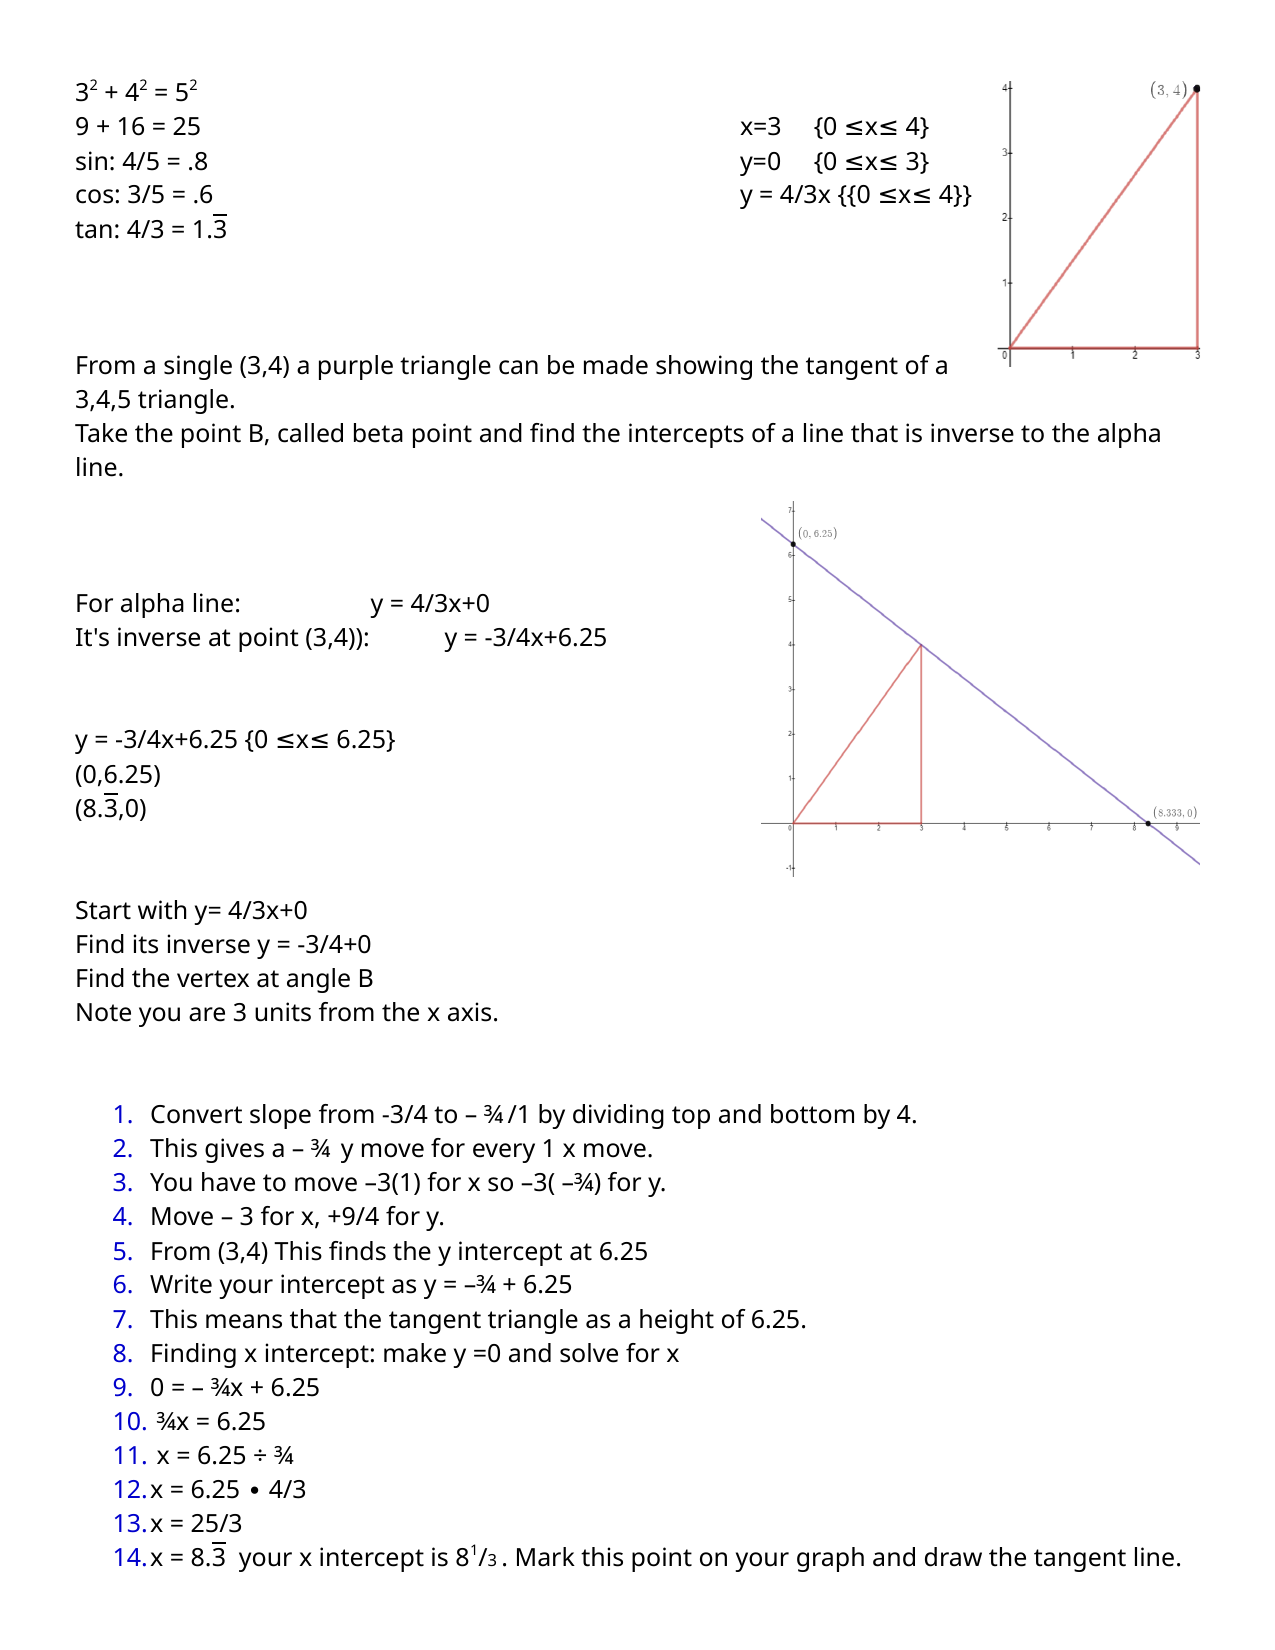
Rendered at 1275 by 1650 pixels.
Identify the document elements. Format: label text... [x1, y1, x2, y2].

text (0,6.25) [75, 756, 761, 790]
list This means that the tangent triangle as a height of 6.25. [112, 1301, 1200, 1335]
list ¾x = 6.25 [112, 1403, 1200, 1437]
picture [997, 81, 1200, 367]
list You have to move –3(1) for x so –3( –¾) for y. [112, 1165, 1200, 1199]
list Write your intercept as y = –¾ + 6.25 [112, 1267, 1200, 1301]
list x = 6.25 ∙ 4/3 [112, 1472, 1200, 1506]
text tan: 4/3 = 1.3 [75, 211, 997, 245]
list Convert slope from -3/4 to – ¾ /1 by dividing top and bottom by 4. [112, 1097, 1200, 1131]
text 32 + 42 = 52 [75, 75, 1200, 109]
list Move – 3 for x, +9/4 for y. [112, 1199, 1200, 1233]
text 9 + 16 = 25 x=3 {0 ≤x≤ 4} [75, 109, 997, 143]
text y = -3/4x+6.25 {0 ≤x≤ 6.25} [75, 722, 761, 756]
text From a single (3,4) a purple triangle can be made showing the tangent of a 3,4,5 triangle. [75, 347, 1200, 416]
list This gives a – ¾ y move for every 1 x move. [112, 1131, 1200, 1165]
list x = 6.25 ÷ ¾ [112, 1437, 1200, 1472]
text cos: 3/5 = .6 y = 4/3x {{0 ≤x≤ 4}} [75, 177, 997, 211]
text (8.3,0) [75, 790, 761, 824]
list 0 = – ¾x + 6.25 [112, 1369, 1200, 1403]
list From (3,4) This finds the y intercept at 6.25 [112, 1233, 1200, 1267]
text Note you are 3 units from the x axis. [75, 995, 1200, 1029]
text Take the point B, called beta point and find the intercepts of a line that is inverse to the alpha line. [75, 416, 1200, 484]
text For alpha line: y = 4/3x+0 [75, 586, 761, 620]
text Find its inverse y = -3/4+0 [75, 927, 1200, 961]
text It's inverse at point (3,4)): y = -3/4x+6.25 [75, 620, 761, 654]
list Finding x intercept: make y =0 and solve for x [112, 1335, 1200, 1369]
text sin: 4/5 = .8 y=0 {0 ≤x≤ 3} [75, 143, 997, 177]
picture [761, 501, 1200, 877]
list x = 25/3 [112, 1506, 1200, 1540]
text Start with y= 4/3x+0 [75, 892, 1200, 927]
text Find the vertex at angle B [75, 961, 1200, 995]
list x = 8.3 your x intercept is 81/3 . Mark this point on your graph and draw the tangent line. [112, 1540, 1200, 1574]
